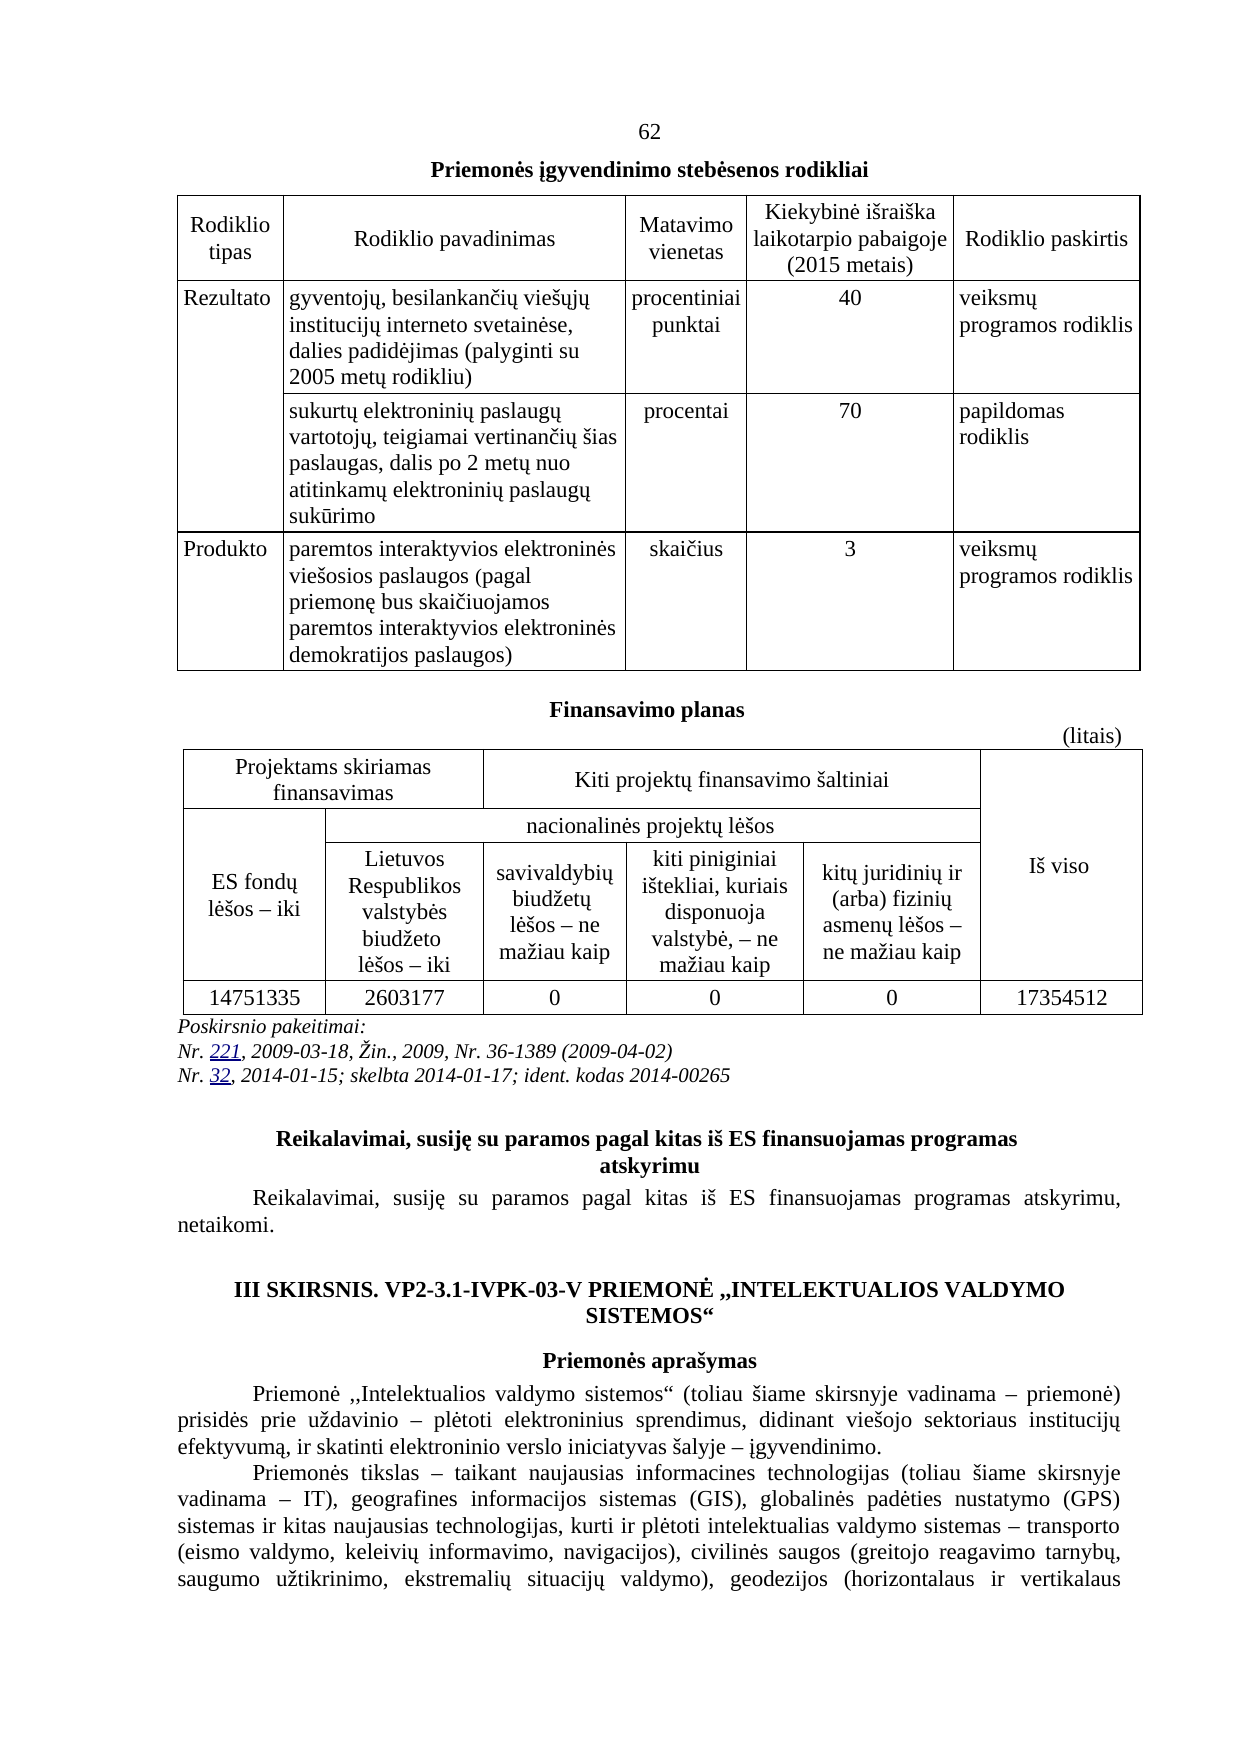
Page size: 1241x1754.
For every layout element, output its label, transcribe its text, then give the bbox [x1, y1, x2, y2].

table_cell kitų juridinių ir (arba) fizinių asmenų lėšos – ne mažiau kaip [804, 843, 980, 980]
table_cell veiksmų programos rodiklis [954, 533, 1139, 670]
table_header Rodiklio paskirtis [954, 196, 1139, 280]
text Priemonės tikslas – taikant naujausias informacines technologijas (toliau šiame skirsnyje vadinama – IT), geografines informacijos sistemas (GIS), globalinės padėties nustatymo (GPS) sistemas ir kitas naujausias technologijas, kurti ir plėtoti intelektualias valdymo sistemas – transporto (eismo valdymo, keleivių informavimo, navigacijos), civilinės saugos (greitojo reagavimo tarnybų, saugumo užtikrinimo, ekstremalių situacijų valdymo), geodezijos (horizontalaus ir vertikalaus [177, 1459, 1122, 1591]
table_header Projektams skiriamas finansavimas [184, 750, 483, 808]
table_cell paremtos interaktyvios elektroninės viešosios paslaugos (pagal priemonę bus skaičiuojamos paremtos interaktyvios elektroninės demokratijos paslaugos) [284, 533, 625, 670]
text Nr. 32, 2014-01-15; skelbta 2014-01-17; ident. kodas 2014-00265 [177, 1063, 1122, 1087]
table_cell procentai [626, 394, 746, 531]
table_cell 2603177 [326, 981, 483, 1013]
subtitle III SKIRSNIS. VP2-3.1-IVPK-03-V PRIEMONĖ ,,INTELEKTUALIOS VALDYMO SISTEMOS“ [177, 1276, 1122, 1329]
table_cell papildomas rodiklis [954, 394, 1139, 531]
text Priemonės įgyvendinimo stebėsenos rodikliai [177, 156, 1122, 182]
table_cell 0 [804, 981, 980, 1013]
table_cell 14751335 [184, 981, 325, 1013]
table_cell ES fondų lėšos – iki [184, 809, 325, 980]
text Poskirsnio pakeitimai: [177, 1014, 1122, 1038]
table_cell nacionalinės projektų lėšos [326, 809, 980, 842]
text Reikalavimai, susiję su paramos pagal kitas iš ES finansuojamas programas atskyrimu, netaikomi. [177, 1184, 1122, 1237]
text Nr. 221, 2009-03-18, Žin., 2009, Nr. 36-1389 (2009-04-02) [177, 1038, 1122, 1063]
table_header Rodiklio pavadinimas [284, 196, 625, 280]
table_cell gyventojų, besilankančių viešųjų institucijų interneto svetainėse, dalies padidėjimas (palyginti su 2005 metų rodikliu) [284, 281, 625, 393]
table_cell Lietuvos Respublikos valstybės biudžeto lėšos – iki [326, 843, 483, 980]
text Finansavimo planas [177, 696, 1122, 722]
table_cell sukurtų elektroninių paslaugų vartotojų, teigiamai vertinančių šias paslaugas, dalis po 2 metų nuo atitinkamų elektroninių paslaugų sukūrimo [284, 394, 625, 531]
table_header Kiekybinė išraiška laikotarpio pabaigoje (2015 metais) [747, 196, 953, 280]
table_header Matavimo vienetas [626, 196, 746, 280]
table_cell veiksmų programos rodiklis [954, 281, 1139, 393]
text (litais) [177, 722, 1122, 749]
table_cell 3 [747, 533, 953, 670]
text Reikalavimai, susiję su paramos pagal kitas iš ES finansuojamas programas atskyrimu [177, 1099, 1122, 1178]
table_cell 0 [627, 981, 803, 1013]
text Priemonė ,,Intelektualios valdymo sistemos“ (toliau šiame skirsnyje vadinama – priemonė) prisidės prie uždavinio – plėtoti elektroninius sprendimus, didinant viešojo sektoriaus institucijų efektyvumą, ir skatinti elektroninio verslo iniciatyvas šalyje – įgyvendinimo. [177, 1380, 1122, 1459]
table_cell Produkto [178, 533, 283, 670]
table_cell procentiniai punktai [626, 281, 746, 393]
table_cell 17354512 [981, 981, 1142, 1013]
table_cell savivaldybių biudžetų lėšos – ne mažiau kaip [484, 843, 626, 980]
table_cell 70 [747, 394, 953, 531]
table_cell skaičius [626, 533, 746, 670]
table_cell 40 [747, 281, 953, 393]
table_cell Rezultato [178, 281, 283, 531]
table_header Rodiklio tipas [178, 196, 283, 280]
table_header Kiti projektų finansavimo šaltiniai [484, 750, 980, 808]
text Priemonės aprašymas [177, 1347, 1122, 1374]
table_cell 0 [484, 981, 626, 1013]
table_cell kiti piniginiai ištekliai, kuriais disponuoja valstybė, – ne mažiau kaip [627, 843, 803, 980]
table_header Iš viso [981, 750, 1142, 980]
